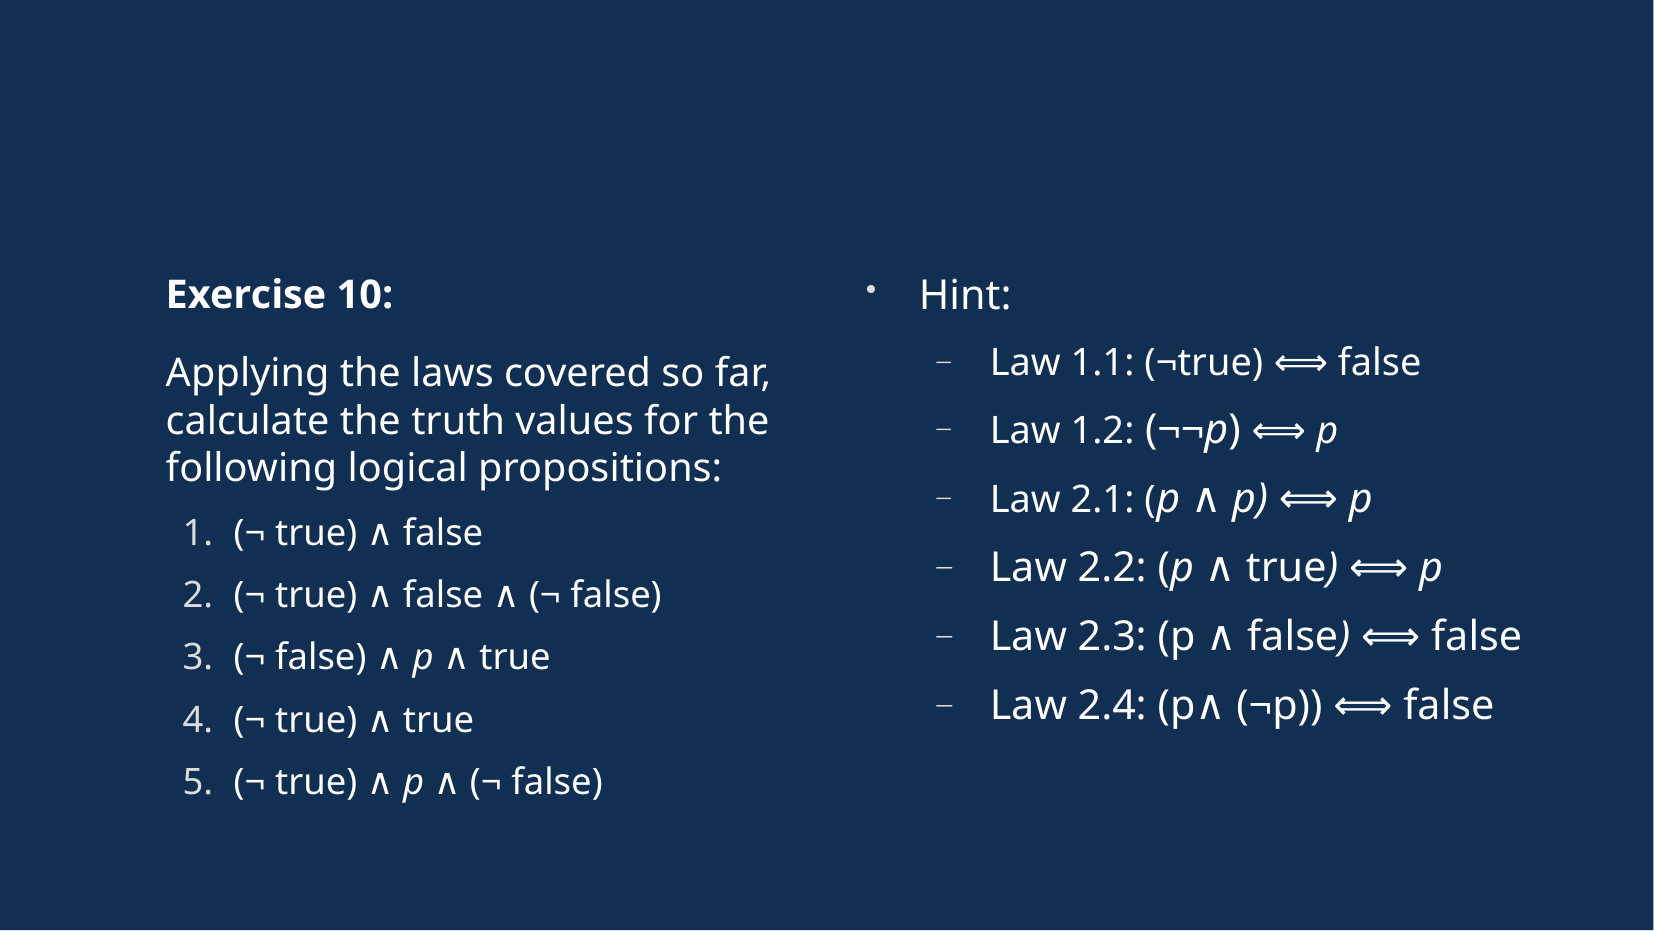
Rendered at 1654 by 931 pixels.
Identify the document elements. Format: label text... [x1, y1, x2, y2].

list Exercise 10: Applying the laws covered so far, calculate the truth values for the following logical propositions: (¬ true) ∧ false (¬ true) ∧ false ∧ (¬ false) (¬ false) ∧ p ∧ true (¬ true) ∧ true (¬ true) ∧ p ∧ (¬ false) [97, 268, 813, 806]
list Hint: Law 1.1: (¬true) ⟺ false Law 1.2: (¬¬p) ⟺ p Law 2.1: (p ∧ p) ⟺ p Law 2.2: (p ∧ true) ⟺ p Law 2.3: (p ∧ false) ⟺ false Law 2.4: (p∧ (¬p)) ⟺ false [848, 268, 1563, 806]
